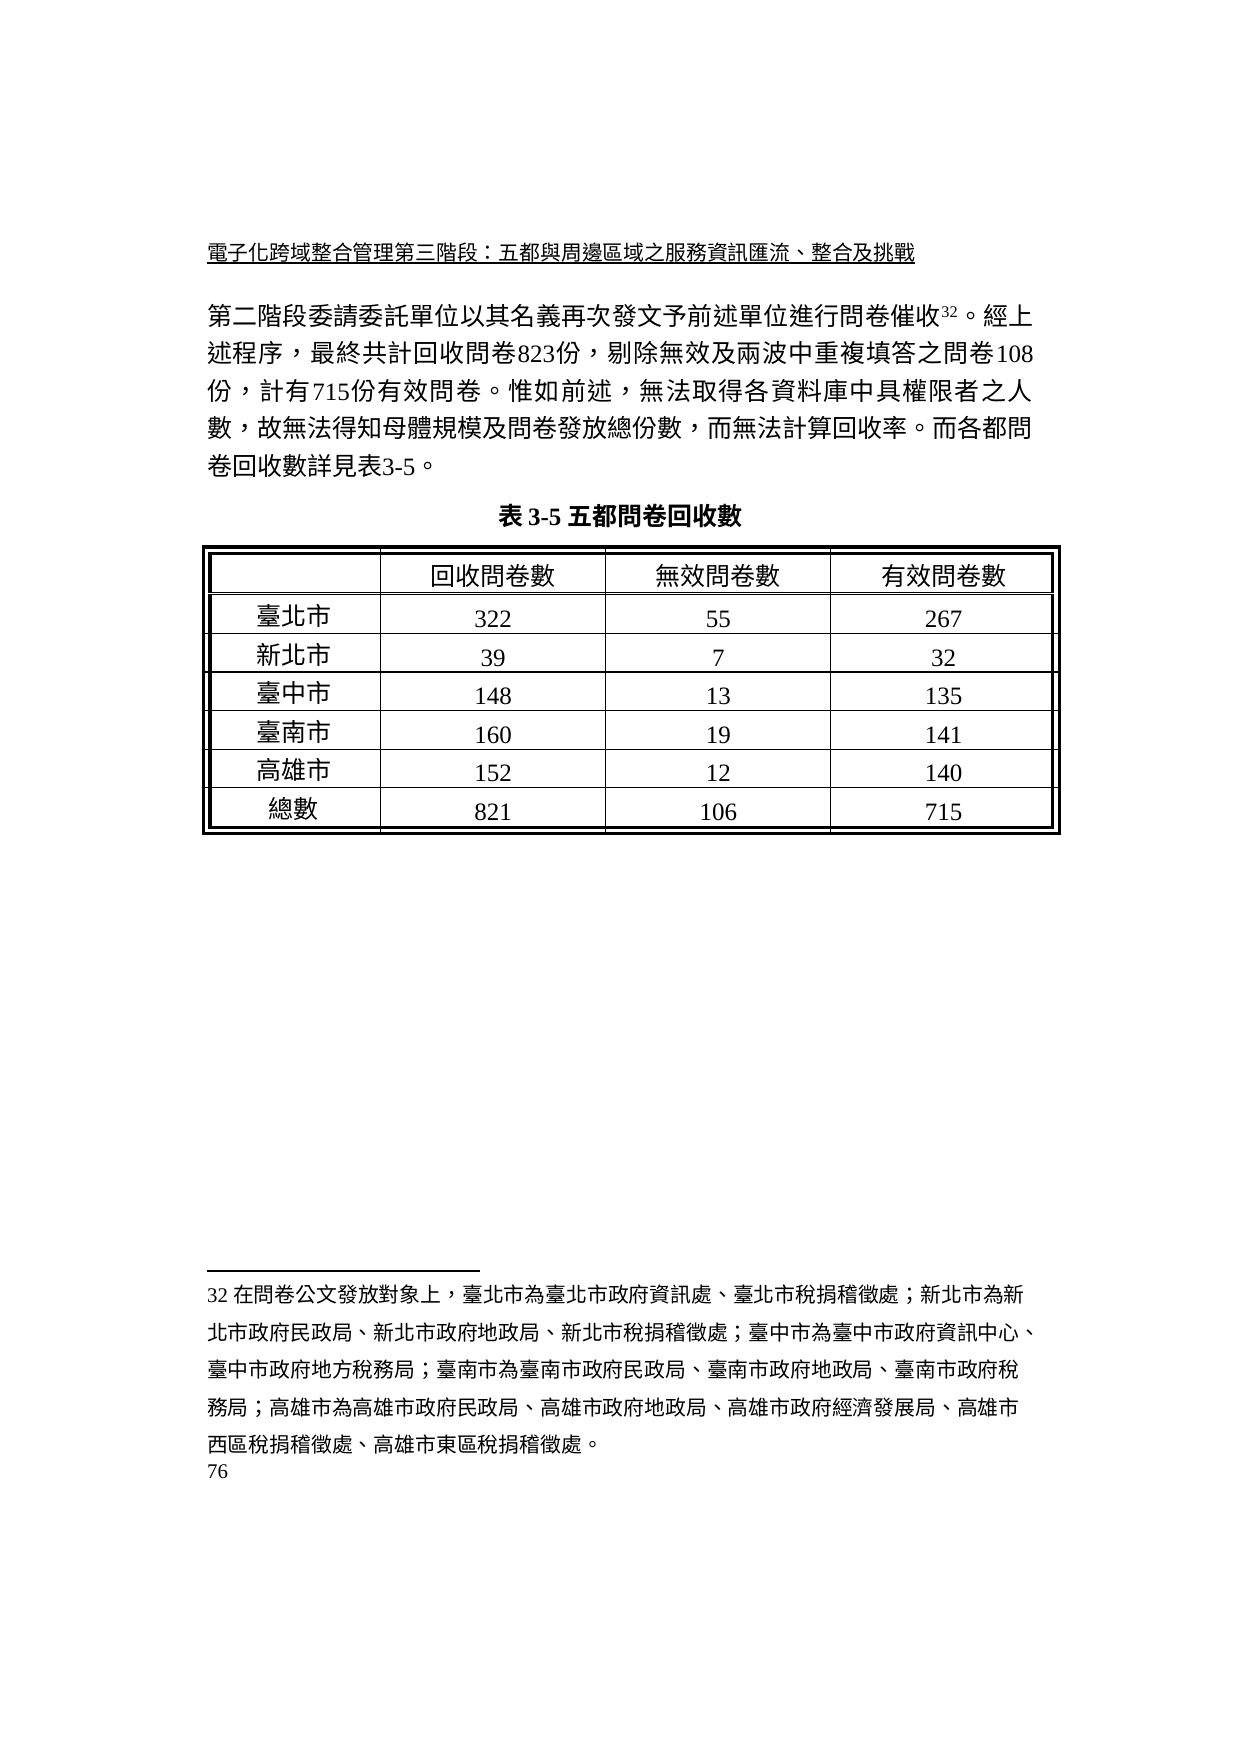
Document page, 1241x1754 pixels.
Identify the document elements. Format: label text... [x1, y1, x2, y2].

table_header [212, 555, 380, 592]
table_cell 12 [606, 750, 830, 787]
table_header 回收問卷數 [381, 555, 605, 592]
table_cell 148 [381, 673, 605, 710]
table_cell 322 [381, 595, 605, 633]
table_header 無效問卷數 [606, 555, 830, 592]
table_cell 臺中市 [212, 673, 380, 710]
table_cell 160 [381, 711, 605, 748]
text 在問卷公文發放對象上，臺北市為臺北市政府資訊處、臺北市稅捐稽徵處；新北市為新北市政府民政局、新北市政府地政局、新北市稅捐稽徵處；臺中市為臺中市政府資訊中心、臺中市政府地方稅務局；臺南市為臺南市政府民政局、臺南市政府地政局、臺南市政府稅務局；高雄市為高雄市政府民政局、高雄市政府地政局、高雄市政府經濟發展局、高雄市西區稅捐稽徵處、高雄市東區稅捐稽徵處。 [207, 1271, 1033, 1459]
table_cell 臺北市 [212, 595, 380, 633]
table_cell 高雄市 [212, 750, 380, 787]
table_cell 715 [831, 788, 1051, 826]
table_cell 267 [831, 595, 1051, 633]
table_cell 140 [831, 750, 1051, 787]
text 第二階段委請委託單位以其名義再次發文予前述單位進行問卷催收。經上述程序，最終共計回收問卷823份，剔除無效及兩波中重複填答之問卷108份，計有715份有效問卷。惟如前述，無法取得各資料庫中具權限者之人數，故無法得知母體規模及問卷發放總份數，而無法計算回收率。而各都問卷回收數詳見表3-5。 [207, 295, 1033, 483]
table_cell 55 [606, 595, 830, 633]
table_cell 106 [606, 788, 830, 826]
text 表3-5 五都問卷回收數 [207, 495, 1033, 533]
table_cell 821 [381, 788, 605, 826]
table_cell 152 [381, 750, 605, 787]
table_header 有效問卷數 [831, 549, 1056, 592]
table_cell 臺南市 [212, 711, 380, 748]
table_cell 總數 [212, 788, 380, 826]
table_cell 19 [606, 711, 830, 748]
table_cell 7 [606, 634, 830, 671]
table_cell 135 [831, 673, 1051, 710]
table_header [207, 549, 380, 592]
table_cell 13 [606, 673, 830, 710]
table_cell 39 [381, 634, 605, 671]
table_cell 141 [831, 711, 1051, 748]
table_cell 32 [831, 634, 1051, 671]
table_cell 新北市 [212, 634, 380, 671]
